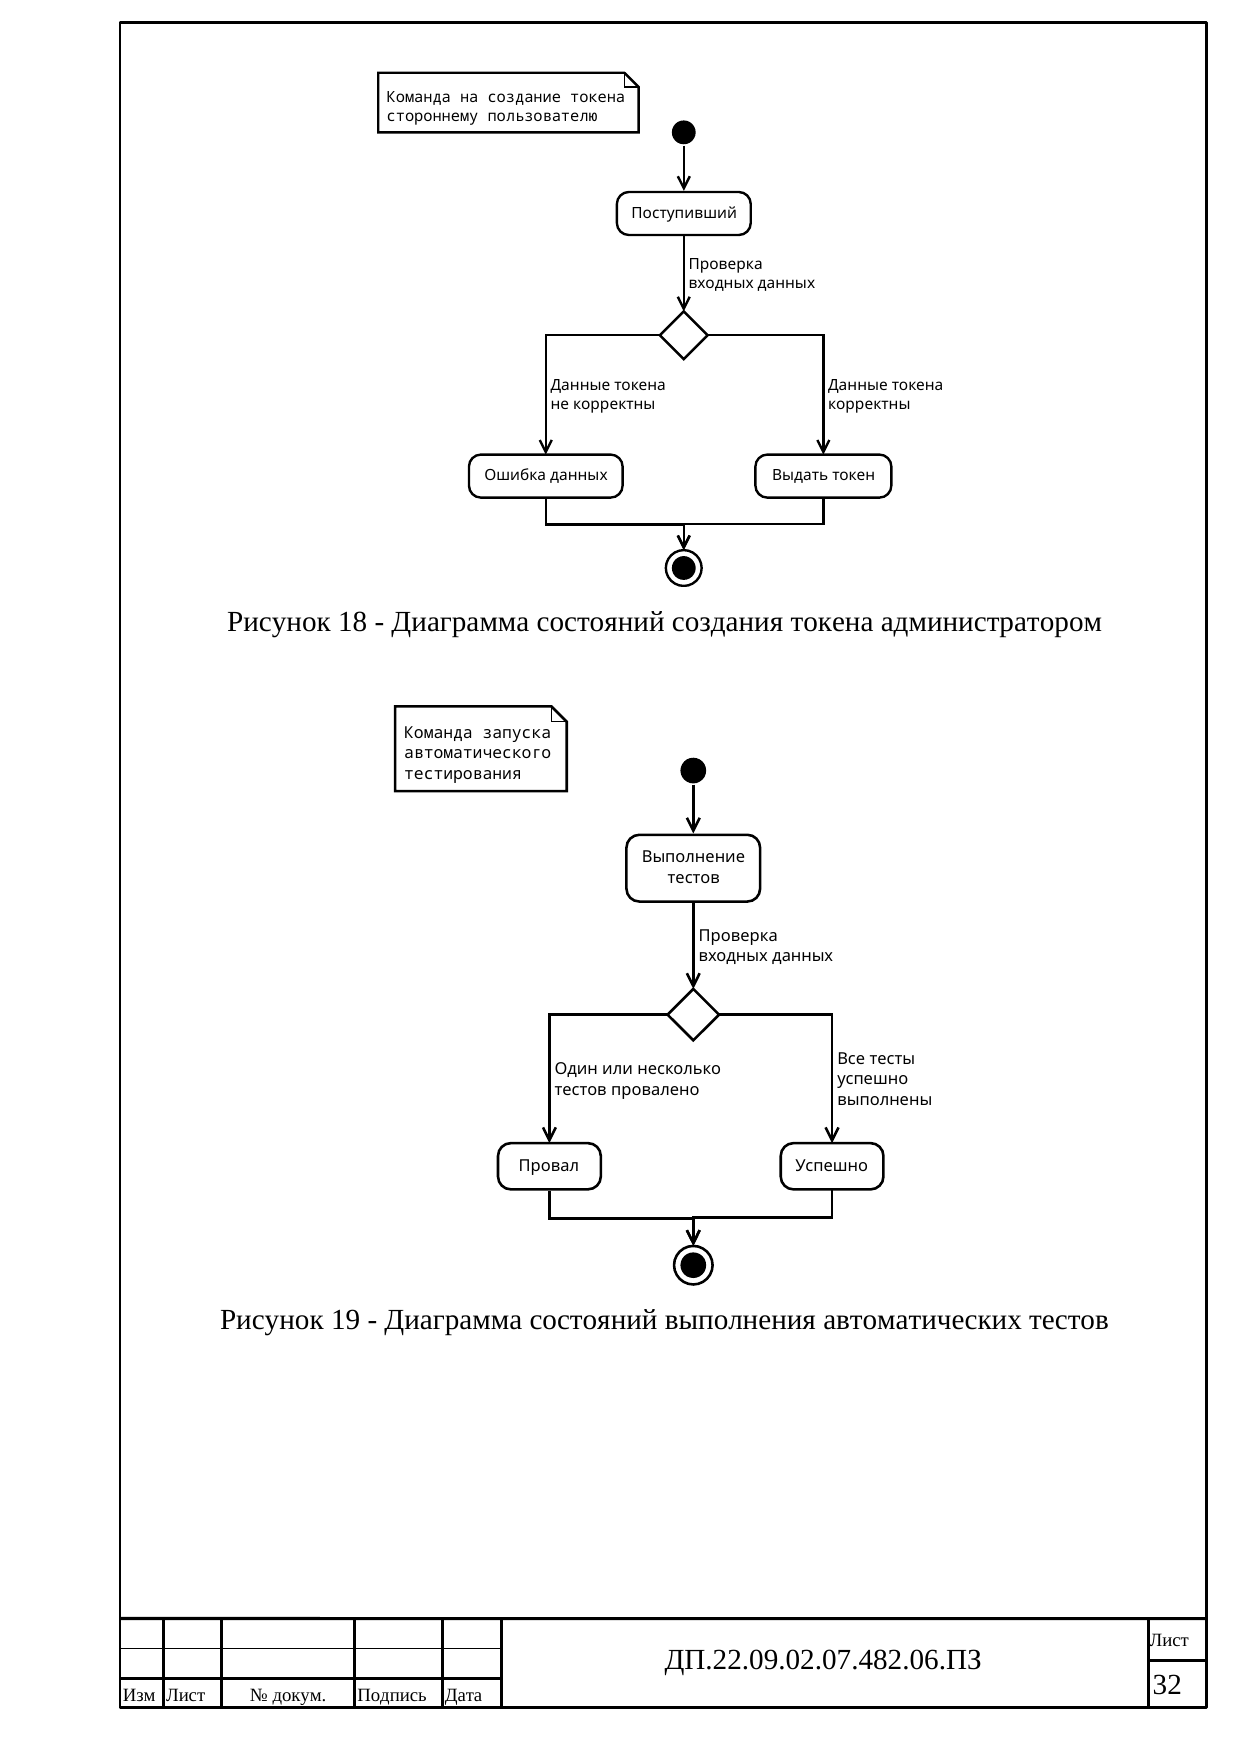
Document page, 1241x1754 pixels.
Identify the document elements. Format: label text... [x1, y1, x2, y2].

text Рисунок 19 - Диаграмма состояний выполнения автоматических тестов [177, 1302, 1152, 1335]
text Рисунок 18 - Диаграмма состояний создания токена администратором [177, 604, 1152, 637]
